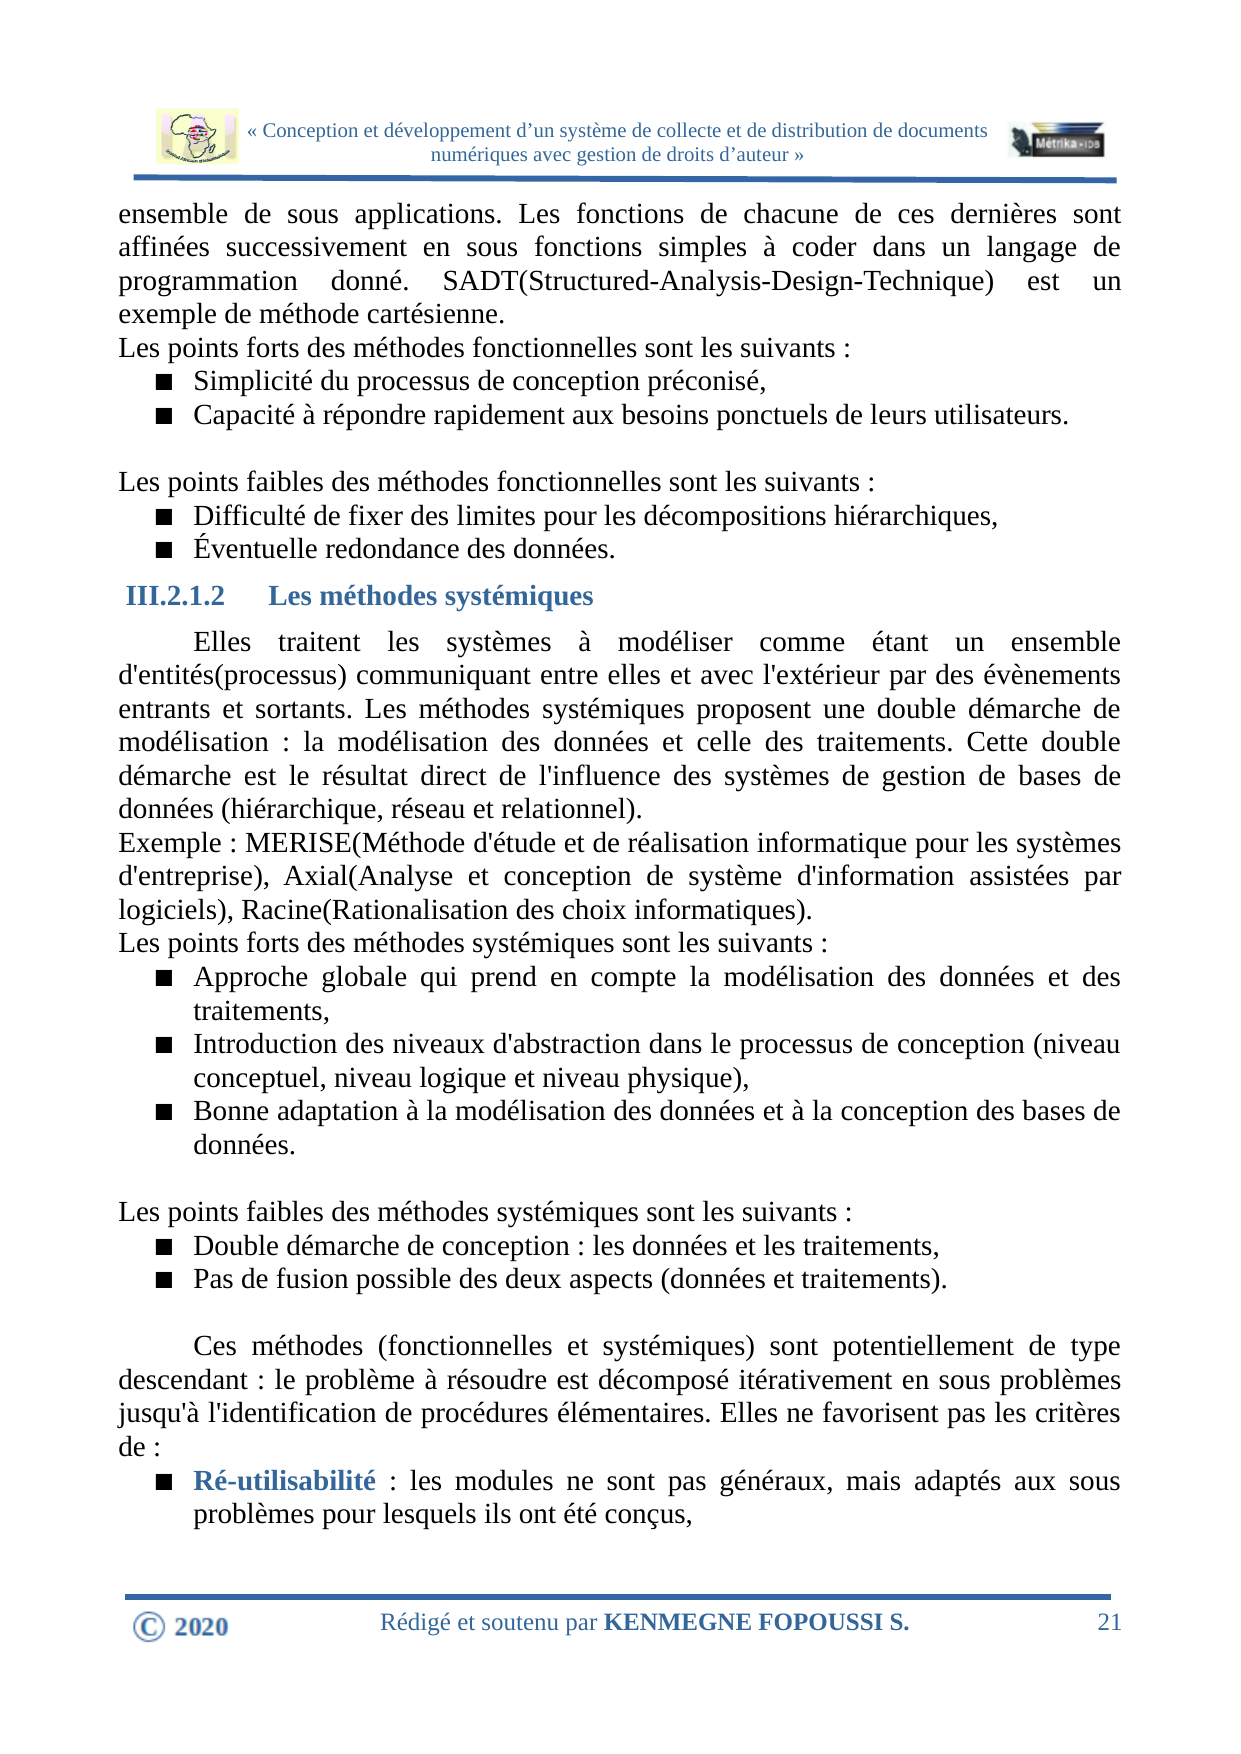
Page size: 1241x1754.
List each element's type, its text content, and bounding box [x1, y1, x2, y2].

picture [126, 1604, 231, 1647]
text Les points faibles des méthodes fonctionnelles sont les suivants : [118, 464, 1122, 498]
picture [154, 107, 241, 166]
text Exemple : MERISE(Méthode d'étude et de réalisation informatique pour les systèmes d'entreprise), Axial(Analyse et conception de système d'information assistées par logiciels), Racine(Rationalisation des choix informatiques). [118, 825, 1122, 926]
subtitle Les méthodes systémiques [118, 578, 1122, 611]
text Les points forts des méthodes fonctionnelles sont les suivants : [118, 330, 1122, 363]
list Capacité à répondre rapidement aux besoins ponctuels de leurs utilisateurs. [156, 397, 1122, 431]
list Simplicité du processus de conception préconisé, [156, 363, 1122, 397]
picture [1003, 116, 1109, 160]
list Double démarche de conception : les données et les traitements, [156, 1228, 1122, 1261]
list Éventuelle redondance des données. [156, 531, 1122, 565]
list Approche globale qui prend en compte la modélisation des données et des traitements, [156, 959, 1122, 1026]
list Ré-utilisabilité : les modules ne sont pas généraux, mais adaptés aux sous problèmes pour lesquels ils ont été conçus, [156, 1463, 1122, 1530]
list Difficulté de fixer des limites pour les décompositions hiérarchiques, [156, 498, 1122, 531]
text Elles traitent les systèmes à modéliser comme étant un ensemble d'entités(processus) communiquant entre elles et avec l'extérieur par des évènements entrants et sortants. Les méthodes systémiques proposent une double démarche de modélisation : la modélisation des données et celle des traitements. Cette double démarche est le résultat direct de l'influence des systèmes de gestion de bases de données (hiérarchique, réseau et relationnel). [118, 624, 1122, 825]
list Bonne adaptation à la modélisation des données et à la conception des bases de données. [156, 1093, 1122, 1161]
list Pas de fusion possible des deux aspects (données et traitements). [156, 1261, 1122, 1295]
list Introduction des niveaux d'abstraction dans le processus de conception (niveau conceptuel, niveau logique et niveau physique), [156, 1026, 1122, 1093]
text Ces méthodes (fonctionnelles et systémiques) sont potentiellement de type descendant : le problème à résoudre est décomposé itérativement en sous problèmes jusqu'à l'identification de procédures élémentaires. Elles ne favorisent pas les critères de : [118, 1328, 1122, 1463]
text Les points forts des méthodes systémiques sont les suivants : [118, 926, 1122, 959]
text ensemble de sous applications. Les fonctions de chacune de ces dernières sont affinées successivement en sous fonctions simples à coder dans un langage de programmation donné. SADT(Structured-Analysis-Design-Technique) est un exemple de méthode cartésienne. [118, 196, 1122, 330]
text Les points faibles des méthodes systémiques sont les suivants : [118, 1194, 1122, 1228]
